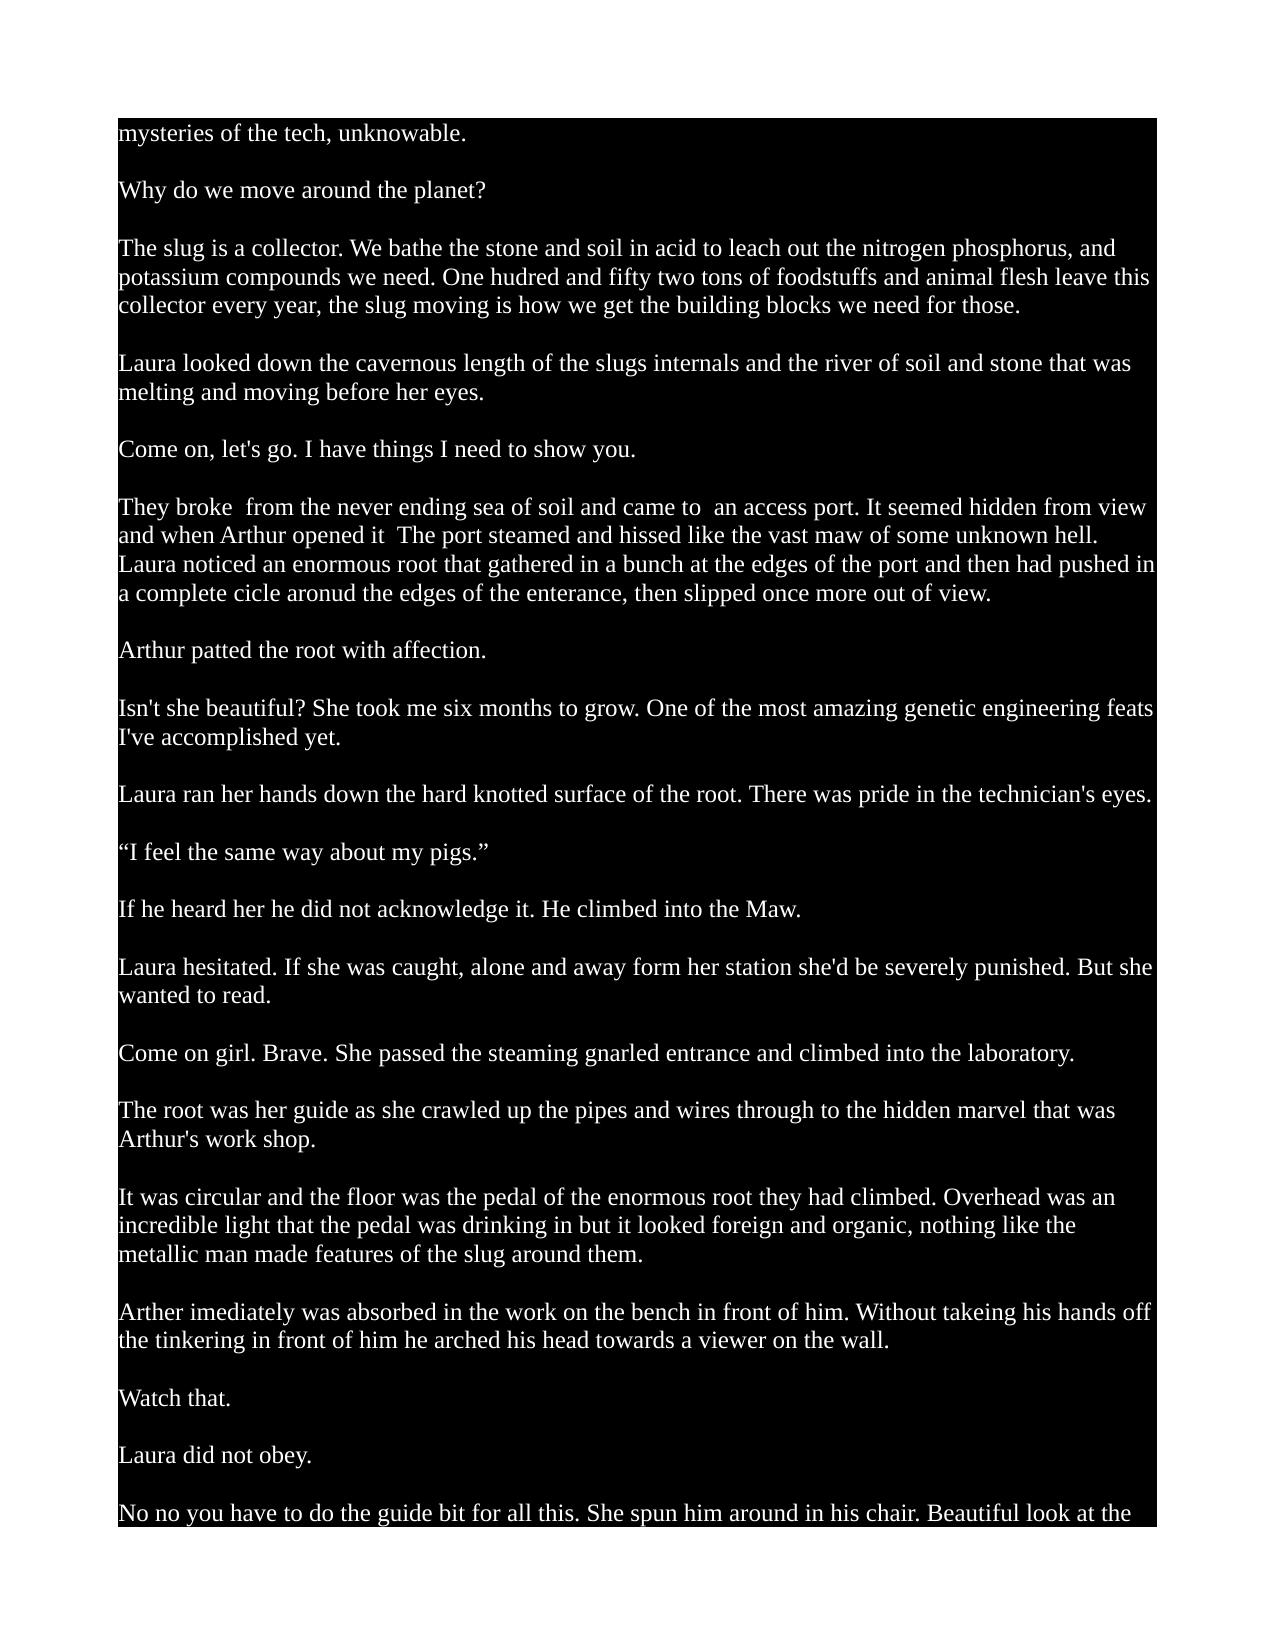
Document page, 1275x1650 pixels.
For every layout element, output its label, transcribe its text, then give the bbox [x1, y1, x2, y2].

text Laura looked down the cavernous length of the slugs internals and the river of soil and stone that was melting and moving before her eyes. [118, 348, 1157, 406]
text Come on girl. Brave. She passed the steaming gnarled entrance and climbed into the laboratory. [118, 1038, 1157, 1067]
text They broke from the never ending sea of soil and came to an access port. It seemed hidden from view and when Arthur opened it The port steamed and hissed like the vast maw of some unknown hell. Laura noticed an enormous root that gathered in a bunch at the edges of the port and then had pushed in a complete cicle aronud the edges of the enterance, then slipped once more out of view. [118, 492, 1157, 607]
text Laura ran her hands down the hard knotted surface of the root. There was pride in the technician's eyes. [118, 779, 1157, 808]
text Laura did not obey. [118, 1441, 1157, 1469]
text Isn't she beautiful? She took me six months to grow. One of the most amazing genetic engineering feats I've accomplished yet. [118, 693, 1157, 751]
text Arthur patted the root with affection. [118, 636, 1157, 664]
text Come on, let's go. I have things I need to show you. [118, 434, 1157, 463]
text Arther imediately was absorbed in the work on the bench in front of him. Without takeing his hands off the tinkering in front of him he arched his head towards a viewer on the wall. [118, 1297, 1157, 1354]
text Why do we move around the planet? The slug is a collector. We bathe the stone and soil in acid to leach out the nitrogen phosphorus, and potassium compounds we need. One hudred and fifty two tons of foodstuffs and animal flesh leave this collector every year, the slug moving is how we get the building blocks we need for those. [118, 176, 1157, 319]
text Watch that. [118, 1383, 1157, 1412]
text “I feel the same way about my pigs.” [118, 808, 1157, 866]
text mysteries of the tech, unknowable. [118, 118, 1157, 147]
text The root was her guide as she crawled up the pipes and wires through to the hidden marvel that was Arthur's work shop. [118, 1096, 1157, 1153]
text If he heard her he did not acknowledge it. He climbed into the Maw. [118, 894, 1157, 923]
text No no you have to do the guide bit for all this. She spun him around in his chair. Beautiful look at the [118, 1498, 1157, 1527]
text Laura hesitated. If she was caught, alone and away form her station she'd be severely punished. But she wanted to read. [118, 952, 1157, 1009]
text It was circular and the floor was the pedal of the enormous root they had climbed. Overhead was an incredible light that the pedal was drinking in but it looked foreign and organic, nothing like the metallic man made features of the slug around them. [118, 1182, 1157, 1268]
